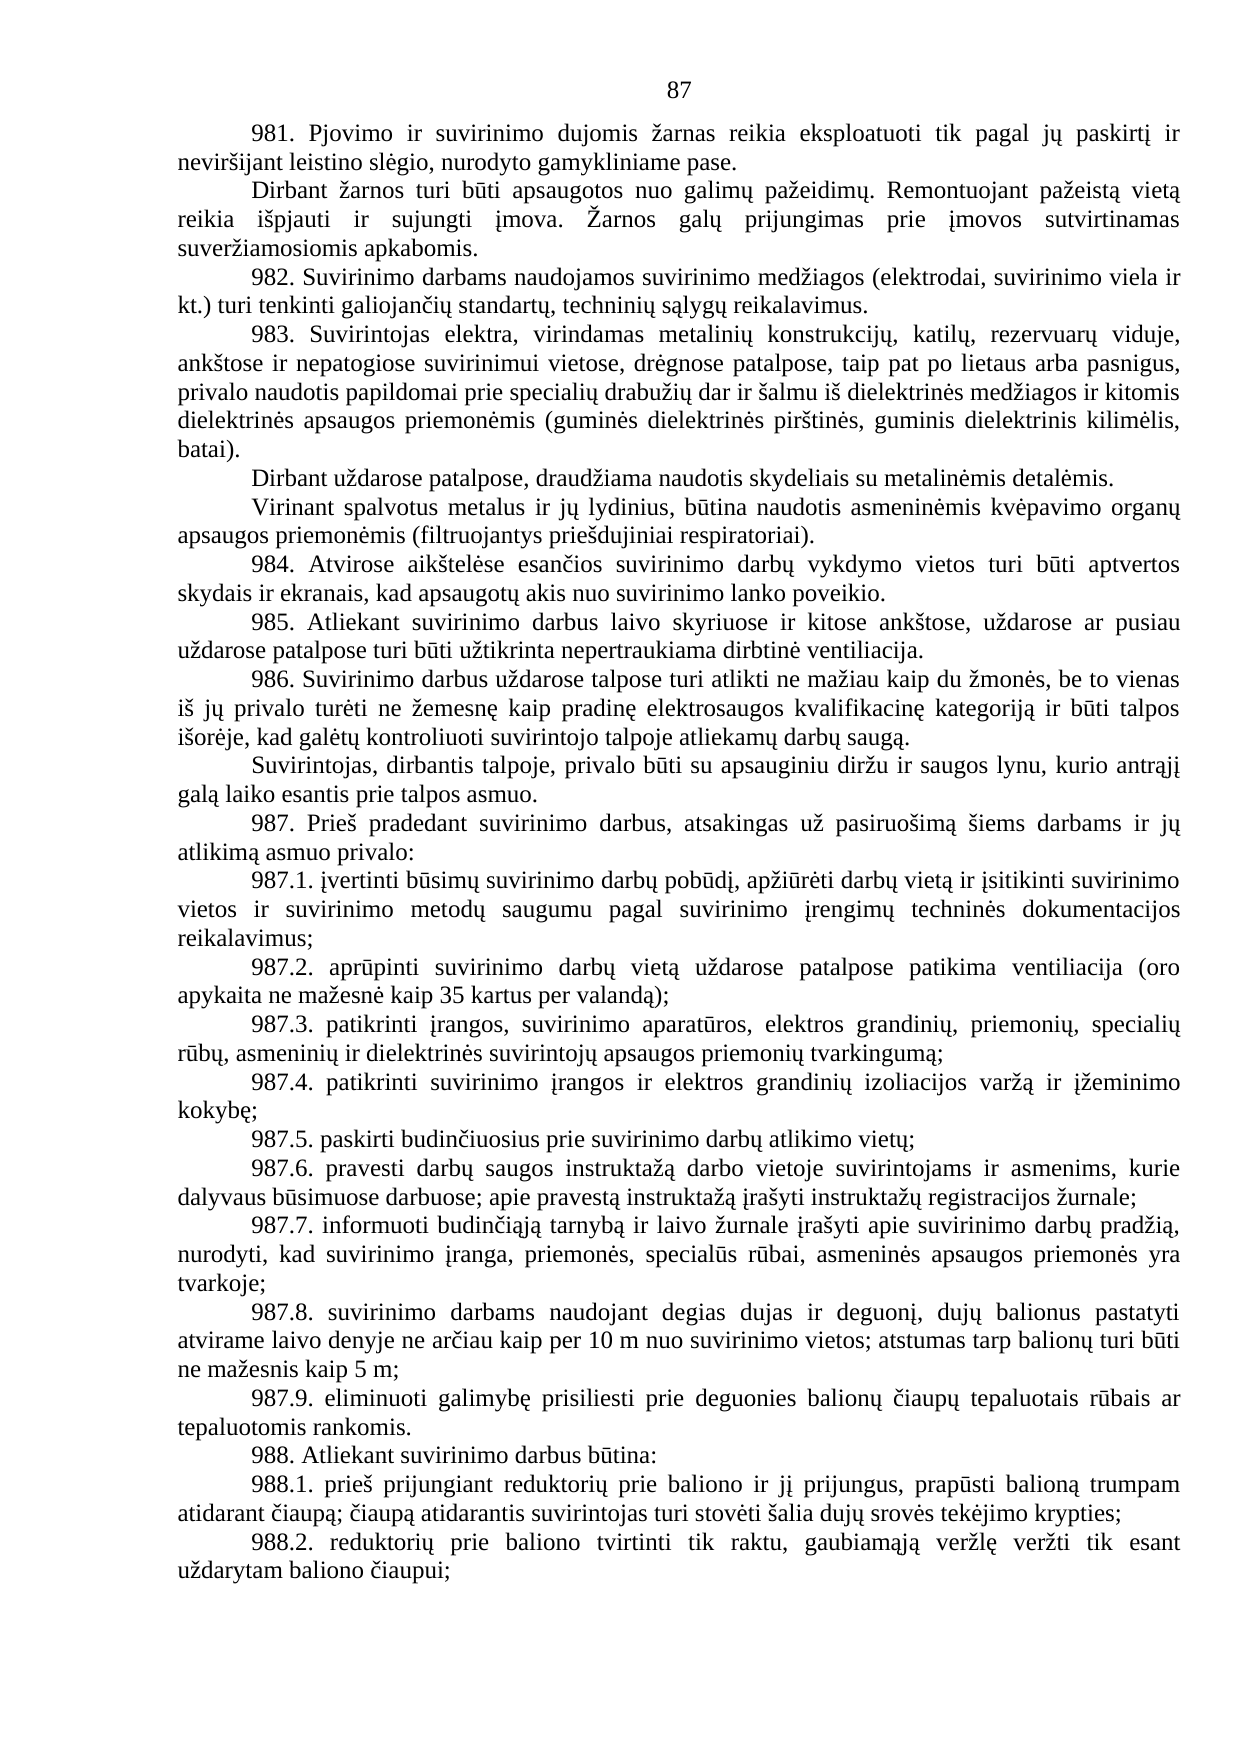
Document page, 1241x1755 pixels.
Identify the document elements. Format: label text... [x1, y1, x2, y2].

text 987.2. aprūpinti suvirinimo darbų vietą uždarose patalpose patikima ventiliacija (oro apykaita ne mažesnė kaip 35 kartus per valandą); [177, 952, 1181, 1009]
text 988.1. prieš prijungiant reduktorių prie baliono ir jį prijungus, prapūsti balioną trumpam atidarant čiaupą; čiaupą atidarantis suvirintojas turi stovėti šalia dujų srovės tekėjimo krypties; [177, 1469, 1181, 1527]
text 987.5. paskirti budinčiuosius prie suvirinimo darbų atlikimo vietų; [177, 1124, 1181, 1153]
text 988.2. reduktorių prie baliono tvirtinti tik raktu, gaubiamąją veržlę veržti tik esant uždarytam baliono čiaupui; [177, 1527, 1181, 1584]
text Suvirintojas, dirbantis talpoje, privalo būti su apsauginiu diržu ir saugos lynu, kurio antrąjį galą laiko esantis prie talpos asmuo. [177, 751, 1181, 808]
text 987.6. pravesti darbų saugos instruktažą darbo vietoje suvirintojams ir asmenims, kurie dalyvaus būsimuose darbuose; apie pravestą instruktažą įrašyti instruktažų registracijos žurnale; [177, 1153, 1181, 1211]
text 982. Suvirinimo darbams naudojamos suvirinimo medžiagos (elektrodai, suvirinimo viela ir kt.) turi tenkinti galiojančių standartų, techninių sąlygų reikalavimus. [177, 262, 1181, 319]
text 983. Suvirintojas elektra, virindamas metalinių konstrukcijų, katilų, rezervuarų viduje, ankštose ir nepatogiose suvirinimui vietose, drėgnose patalpose, taip pat po lietaus arba pasnigus, privalo naudotis papildomai prie specialių drabužių dar ir šalmu iš dielektrinės medžiagos ir kitomis dielektrinės apsaugos priemonėmis (guminės dielektrinės pirštinės, guminis dielektrinis kilimėlis, batai). [177, 319, 1181, 463]
text 987.9. eliminuoti galimybę prisiliesti prie deguonies balionų čiaupų tepaluotais rūbais ar tepaluotomis rankomis. [177, 1383, 1181, 1441]
text 987.1. įvertinti būsimų suvirinimo darbų pobūdį, apžiūrėti darbų vietą ir įsitikinti suvirinimo vietos ir suvirinimo metodų saugumu pagal suvirinimo įrengimų techninės dokumentacijos reikalavimus; [177, 866, 1181, 952]
text Dirbant žarnos turi būti apsaugotos nuo galimų pažeidimų. Remontuojant pažeistą vietą reikia išpjauti ir sujungti įmova. Žarnos galų prijungimas prie įmovos sutvirtinamas suveržiamosiomis apkabomis. [177, 176, 1181, 262]
text 987.8. suvirinimo darbams naudojant degias dujas ir deguonį, dujų balionus pastatyti atvirame laivo denyje ne arčiau kaip per 10 m nuo suvirinimo vietos; atstumas tarp balionų turi būti ne mažesnis kaip 5 m; [177, 1297, 1181, 1383]
text 984. Atvirose aikštelėse esančios suvirinimo darbų vykdymo vietos turi būti aptvertos skydais ir ekranais, kad apsaugotų akis nuo suvirinimo lanko poveikio. [177, 549, 1181, 607]
text 987.4. patikrinti suvirinimo įrangos ir elektros grandinių izoliacijos varžą ir įžeminimo kokybę; [177, 1067, 1181, 1124]
text 988. Atliekant suvirinimo darbus būtina: [177, 1441, 1181, 1469]
text 981. Pjovimo ir suvirinimo dujomis žarnas reikia eksploatuoti tik pagal jų paskirtį ir neviršijant leistino slėgio, nurodyto gamykliniame pase. [177, 118, 1181, 176]
text 987. Prieš pradedant suvirinimo darbus, atsakingas už pasiruošimą šiems darbams ir jų atlikimą asmuo privalo: [177, 808, 1181, 866]
text 987.3. patikrinti įrangos, suvirinimo aparatūros, elektros grandinių, priemonių, specialių rūbų, asmeninių ir dielektrinės suvirintojų apsaugos priemonių tvarkingumą; [177, 1009, 1181, 1067]
text 987.7. informuoti budinčiąją tarnybą ir laivo žurnale įrašyti apie suvirinimo darbų pradžią, nurodyti, kad suvirinimo įranga, priemonės, specialūs rūbai, asmeninės apsaugos priemonės yra tvarkoje; [177, 1211, 1181, 1297]
text Virinant spalvotus metalus ir jų lydinius, būtina naudotis asmeninėmis kvėpavimo organų apsaugos priemonėmis (filtruojantys priešdujiniai respiratoriai). [177, 492, 1181, 549]
text Dirbant uždarose patalpose, draudžiama naudotis skydeliais su metalinėmis detalėmis. [177, 463, 1181, 492]
text 986. Suvirinimo darbus uždarose talpose turi atlikti ne mažiau kaip du žmonės, be to vienas iš jų privalo turėti ne žemesnę kaip pradinę elektrosaugos kvalifikacinę kategoriją ir būti talpos išorėje, kad galėtų kontroliuoti suvirintojo talpoje atliekamų darbų saugą. [177, 664, 1181, 751]
text 985. Atliekant suvirinimo darbus laivo skyriuose ir kitose ankštose, uždarose ar pusiau uždarose patalpose turi būti užtikrinta nepertraukiama dirbtinė ventiliacija. [177, 607, 1181, 664]
